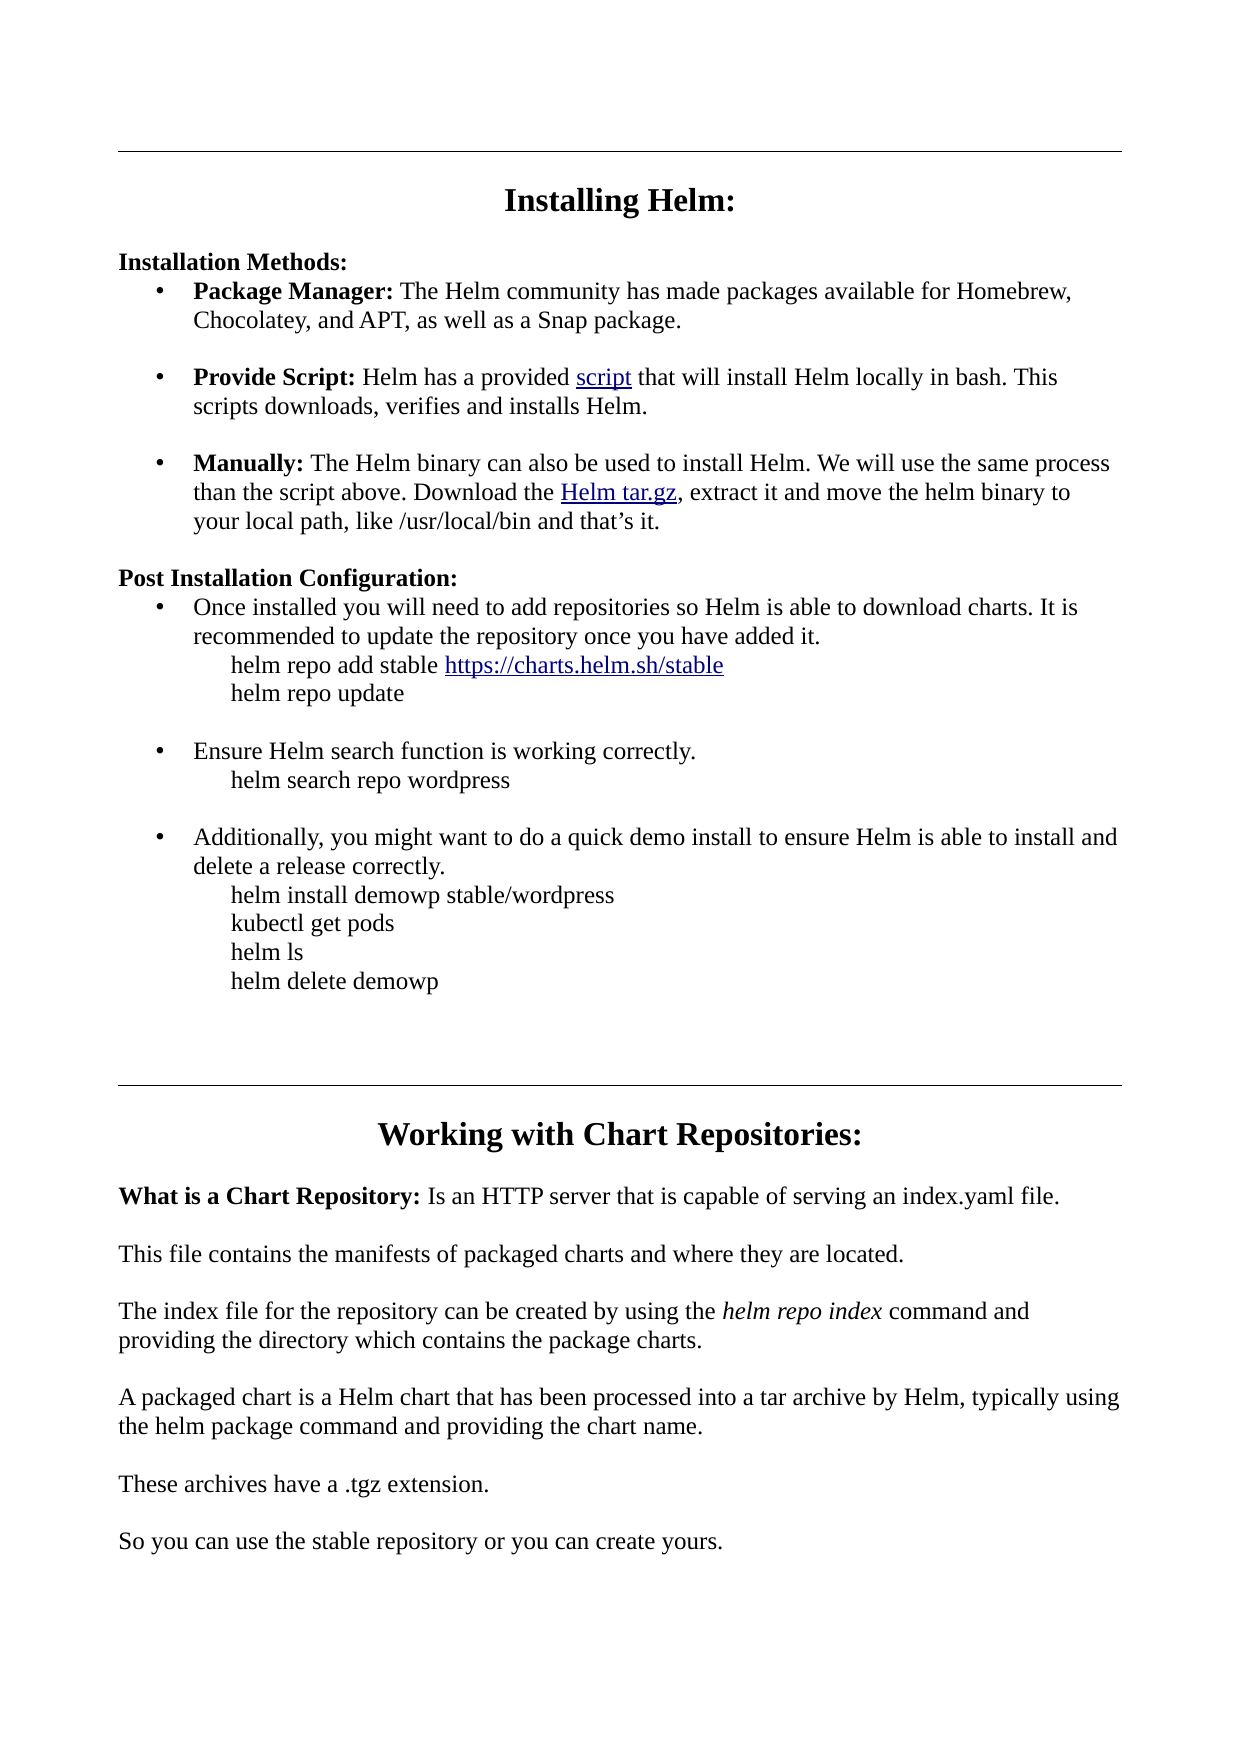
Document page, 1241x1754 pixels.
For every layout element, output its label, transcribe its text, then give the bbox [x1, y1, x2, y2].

text What is a Chart Repository: Is an HTTP server that is capable of serving an index.yaml file. [118, 1181, 1122, 1210]
list Package Manager: The Helm community has made packages available for Homebrew, Chocolatey, and APT, as well as a Snap package. [156, 276, 1122, 333]
list helm delete demowp [193, 966, 1122, 995]
list helm repo update [193, 678, 1122, 707]
text A packaged chart is a Helm chart that has been processed into a tar archive by Helm, typically using the helm package command and providing the chart name. [118, 1382, 1122, 1440]
text So you can use the stable repository or you can create yours. [118, 1526, 1122, 1555]
text Installing Helm: [118, 180, 1122, 218]
list Provide Script: Helm has a provided script that will install Helm locally in bash. This scripts downloads, verifies and installs Helm. [156, 362, 1122, 420]
text This file contains the manifests of packaged charts and where they are located. [118, 1239, 1122, 1267]
list Once installed you will need to add repositories so Helm is able to download charts. It is recommended to update the repository once you have added it. [156, 592, 1122, 650]
list helm repo add stable https://charts.helm.sh/stable [193, 650, 1122, 678]
list Ensure Helm search function is working correctly. [156, 736, 1122, 765]
list helm install demowp stable/wordpress [193, 880, 1122, 908]
list Manually: The Helm binary can also be used to install Helm. We will use the same process than the script above. Download the Helm tar.gz, extract it and move the helm binary to your local path, like /usr/local/bin and that’s it. [156, 448, 1122, 535]
list helm ls [193, 937, 1122, 966]
list kubectl get pods [193, 908, 1122, 937]
text Working with Chart Repositories: [118, 1114, 1122, 1152]
text Installation Methods: [118, 247, 1122, 276]
list helm search repo wordpress [156, 765, 1122, 793]
text These archives have a .tgz extension. [118, 1469, 1122, 1497]
text The index file for the repository can be created by using the helm repo index command and providing the directory which contains the package charts. [118, 1296, 1122, 1354]
list Additionally, you might want to do a quick demo install to ensure Helm is able to install and delete a release correctly. [156, 822, 1122, 880]
text Post Installation Configuration: [118, 563, 1122, 592]
